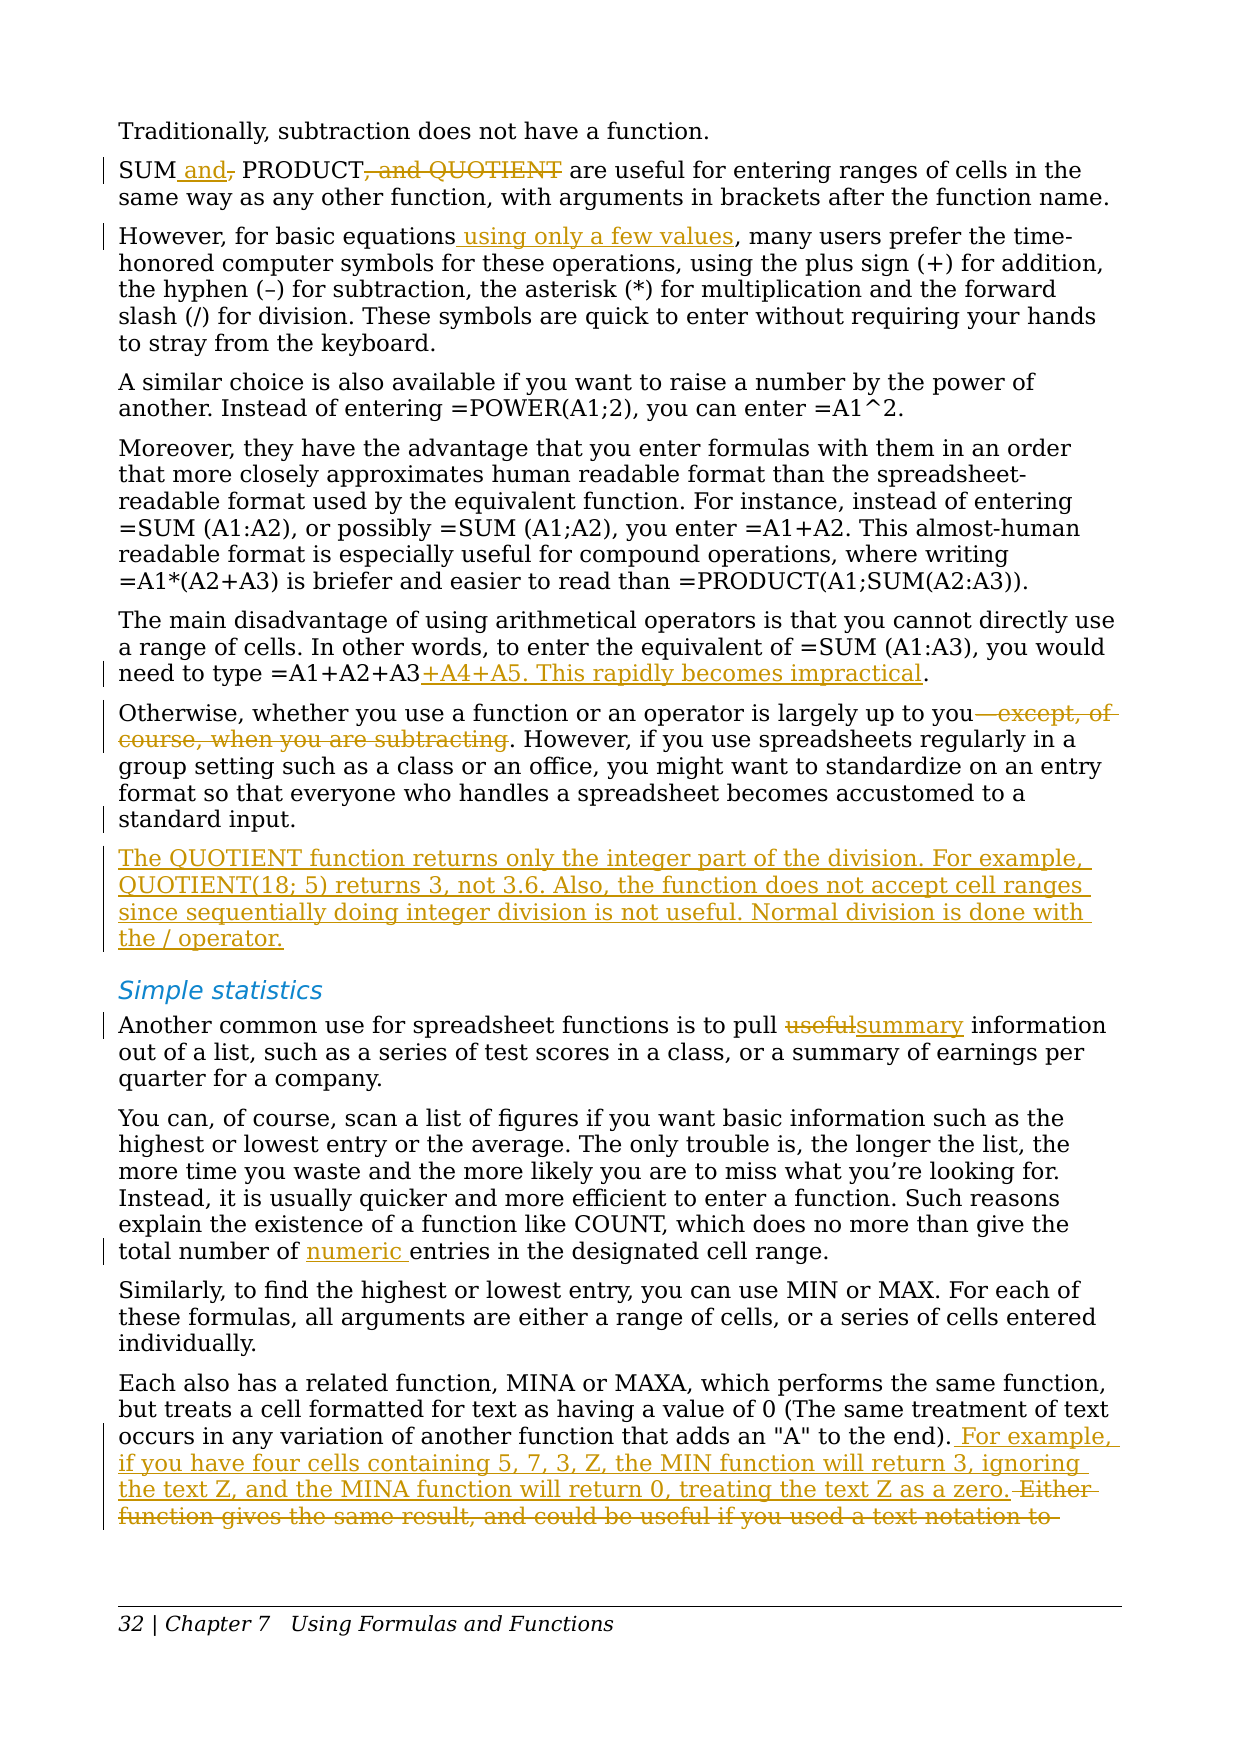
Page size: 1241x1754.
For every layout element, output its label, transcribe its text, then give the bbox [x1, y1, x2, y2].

text However, for basic equations using only a few values, many users prefer the time-honored computer symbols for these operations, using the plus sign (+) for addition, the hyphen (–) for subtraction, the asterisk (*) for multiplication and the forward slash (/) for division. These symbols are quick to enter without requiring your hands to stray from the keyboard. [118, 223, 1122, 356]
text Traditionally, subtraction does not have a function. [118, 118, 1122, 145]
text The main disadvantage of using arithmetical operators is that you cannot directly use a range of cells. In other words, to enter the equivalent of =SUM (A1:A3), you would need to type =A1+A2+A3+A4+A5. This rapidly becomes impractical. [118, 607, 1122, 687]
subtitle Simple statistics [118, 977, 1122, 1006]
text Otherwise, whether you use a function or an operator is largely up to you. However, if you use spreadsheets regularly in a group setting such as a class or an office, you might want to standardize on an entry format so that everyone who handles a spreadsheet becomes accustomed to a standard input. [118, 700, 1122, 833]
text You can, of course, scan a list of figures if you want basic information such as the highest or lowest entry or the average. The only trouble is, the longer the list, the more time you waste and the more likely you are to miss what you’re looking for. Instead, it is usually quicker and more efficient to enter a function. Such reasons explain the existence of a function like COUNT, which does no more than give the total number of numeric entries in the designated cell range. [118, 1105, 1122, 1265]
text Similarly, to find the highest or lowest entry, you can use MIN or MAX. For each of these formulas, all arguments are either a range of cells, or a series of cells entered individually. [118, 1277, 1122, 1357]
text A similar choice is also available if you want to raise a number by the power of another. Instead of entering =POWER(A1;2), you can enter =A1^2. [118, 369, 1122, 422]
text The QUOTIENT function returns only the integer part of the division. For example, QUOTIENT(18; 5) returns 3, not 3.6. Also, the function does not accept cell ranges since sequentially doing integer division is not useful. Normal division is done with the / operator. [118, 846, 1122, 952]
text Another common use for spreadsheet functions is to pull summary information out of a list, such as a series of test scores in a class, or a summary of earnings per quarter for a company. [118, 1012, 1122, 1092]
text Each also has a related function, MINA or MAXA, which performs the same function, but treats a cell formatted for text as having a value of 0 (The same treatment of text occurs in any variation of another function that adds an "A" to the end). For example, if you have four cells containing 5, 7, 3, Z, the MIN function will return 3, ignoring the text Z, and the MINA function will return 0, treating the text Z as a zero. [118, 1370, 1122, 1530]
text Moreover, they have the advantage that you enter formulas with them in an order that more closely approximates human readable format than the spreadsheet-readable format used by the equivalent function. For instance, instead of entering =SUM (A1:A2), or possibly =SUM (A1;A2), you enter =A1+A2. This almost-human readable format is especially useful for compound operations, where writing =A1*(A2+A3) is briefer and easier to read than =PRODUCT(A1;SUM(A2:A3)). [118, 435, 1122, 595]
text SUM and PRODUCT are useful for entering ranges of cells in the same way as any other function, with arguments in brackets after the function name. [118, 157, 1122, 211]
